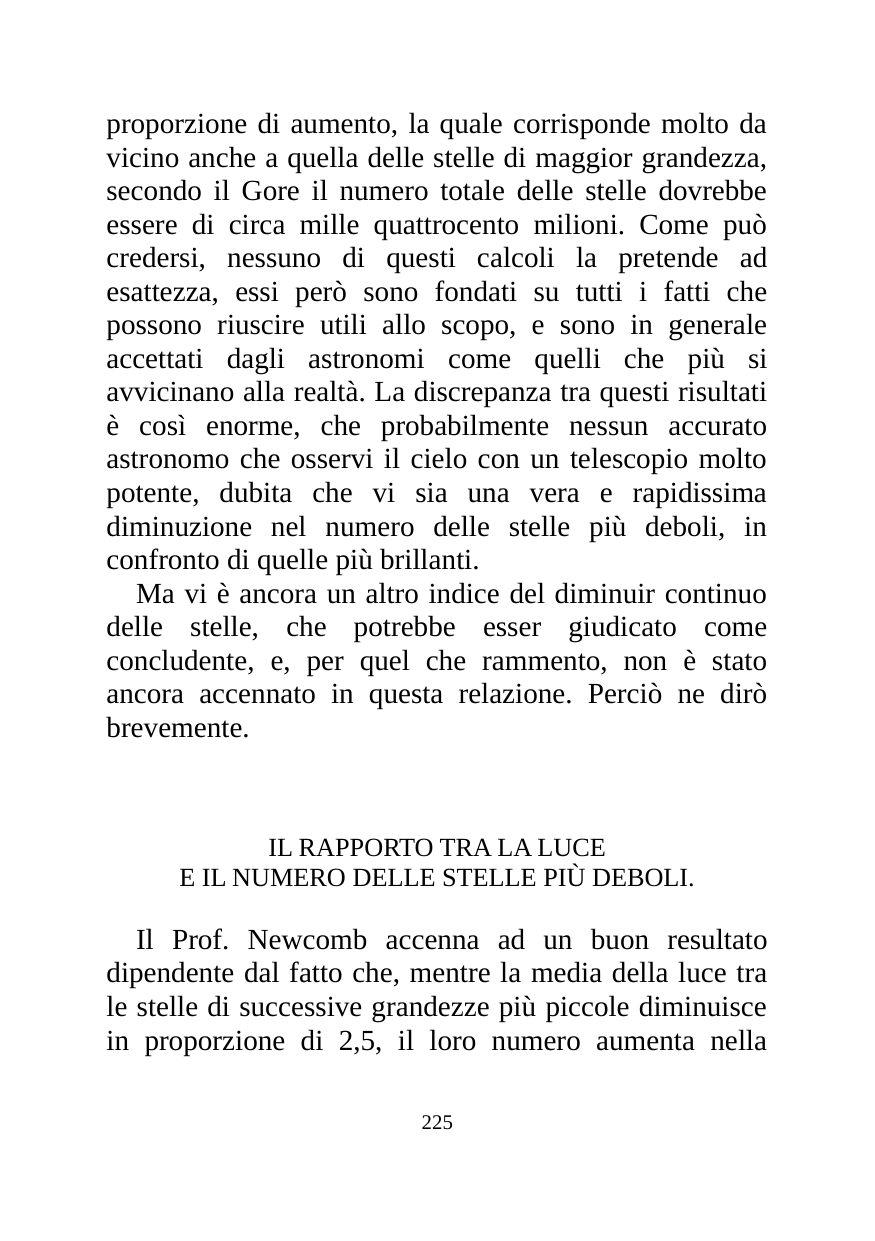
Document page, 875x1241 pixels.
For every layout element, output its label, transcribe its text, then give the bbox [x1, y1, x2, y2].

text Ma vi è ancora un altro indice del diminuir continuo delle stelle, che potrebbe esser giudicato come concludente, e, per quel che rammento, non è stato ancora accennato in questa relazione. Perciò ne dirò brevemente. [106, 576, 768, 743]
text proporzione di aumento, la quale corrisponde molto da vicino anche a quella delle stelle di maggior grandezza, secondo il Gore il numero totale delle stelle dovrebbe essere di circa mille quattrocento milioni. Come può credersi, nessuno di questi calcoli la pretende ad esattezza, essi però sono fondati su tutti i fatti che possono riuscire utili allo scopo, e sono in generale accettati dagli astronomi come quelli che più si avvicinano alla realtà. La discrepanza tra questi risultati è così enorme, che probabilmente nessun accurato astronomo che osservi il cielo con un telescopio molto potente, dubita che vi sia una vera e rapidissima diminuzione nel numero delle stelle più deboli, in confronto di quelle più brillanti. [106, 106, 768, 576]
subtitle IL RAPPORTO TRA LA LUCE E IL NUMERO DELLE STELLE PIÙ DEBOLI. [106, 832, 768, 892]
text Il Prof. Newcomb accenna ad un buon resultato dipendente dal fatto che, mentre la media della luce tra le stelle di successive grandezze più piccole diminuisce in proporzione di 2,5, il loro numero aumenta nella [106, 922, 768, 1056]
